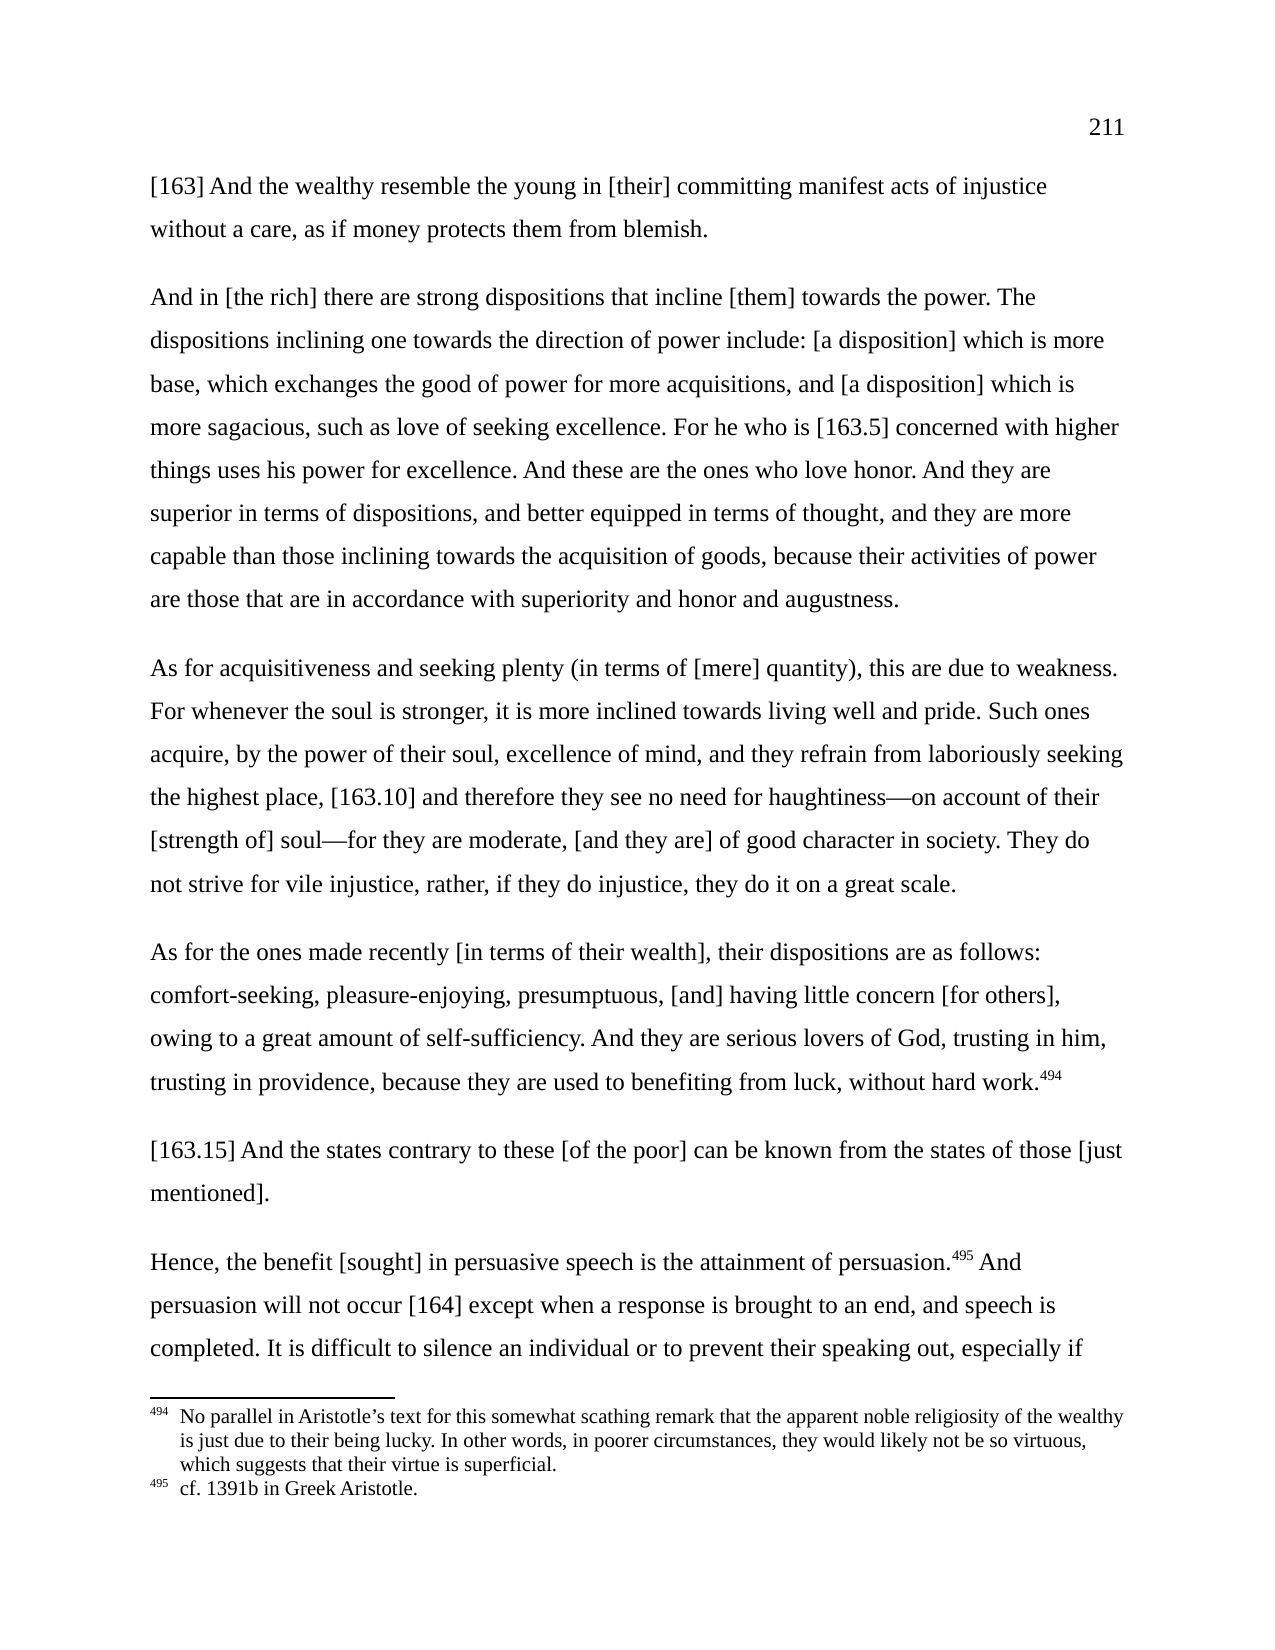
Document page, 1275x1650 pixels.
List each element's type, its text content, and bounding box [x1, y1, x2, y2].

text As for acquisitiveness and seeking plenty (in terms of [mere] quantity), this are due to weakness. For whenever the soul is stronger, it is more inclined towards living well and pride. Such ones acquire, by the power of their soul, excellence of mind, and they refrain from laboriously seeking the highest place, [163.10] and therefore they see no need for haughtiness—on account of their [strength of] soul—for they are moderate, [and they are] of good character in society. They do not strive for vile injustice, rather, if they do injustice, they do it on a great scale. [150, 653, 1125, 897]
text cf. 1391b in Greek Aristotle. [150, 1476, 1125, 1500]
text And in [the rich] there are strong dispositions that incline [them] towards the power. The dispositions inclining one towards the direction of power include: [a disposition] which is more base, which exchanges the good of power for more acquisitions, and [a disposition] which is more sagacious, such as love of seeking excellence. For he who is [163.5] concerned with higher things uses his power for excellence. And these are the ones who love honor. And they are superior in terms of dispositions, and better equipped in terms of thought, and they are more capable than those inclining towards the acquisition of goods, because their activities of power are those that are in accordance with superiority and honor and augustness. [150, 282, 1125, 613]
text [163.15] And the states contrary to these [of the poor] can be known from the states of those [just mentioned]. [150, 1135, 1125, 1207]
text No parallel in Aristotle’s text for this somewhat scathing remark that the apparent noble religiosity of the wealthy is just due to their being lucky. In other words, in poorer circumstances, they would likely not be so virtuous, which suggests that their virtue is superficial. [150, 1404, 1125, 1476]
text As for the ones made recently [in terms of their wealth], their dispositions are as follows: comfort-seeking, pleasure-enjoying, presumptuous, [and] having little concern [for others], owing to a great amount of self-sufficiency. And they are serious lovers of God, trusting in him, trusting in providence, because they are used to benefiting from luck, without hard work. [150, 937, 1125, 1095]
text [163] And the wealthy resemble the young in [their] committing manifest acts of injustice without a care, as if money protects them from blemish. [150, 171, 1125, 243]
text Hence, the benefit [sought] in persuasive speech is the attainment of persuasion. And persuasion will not occur [164] except when a response is brought to an end, and speech is completed. It is difficult to silence an individual or to prevent their speaking out, especially if [150, 1247, 1125, 1362]
